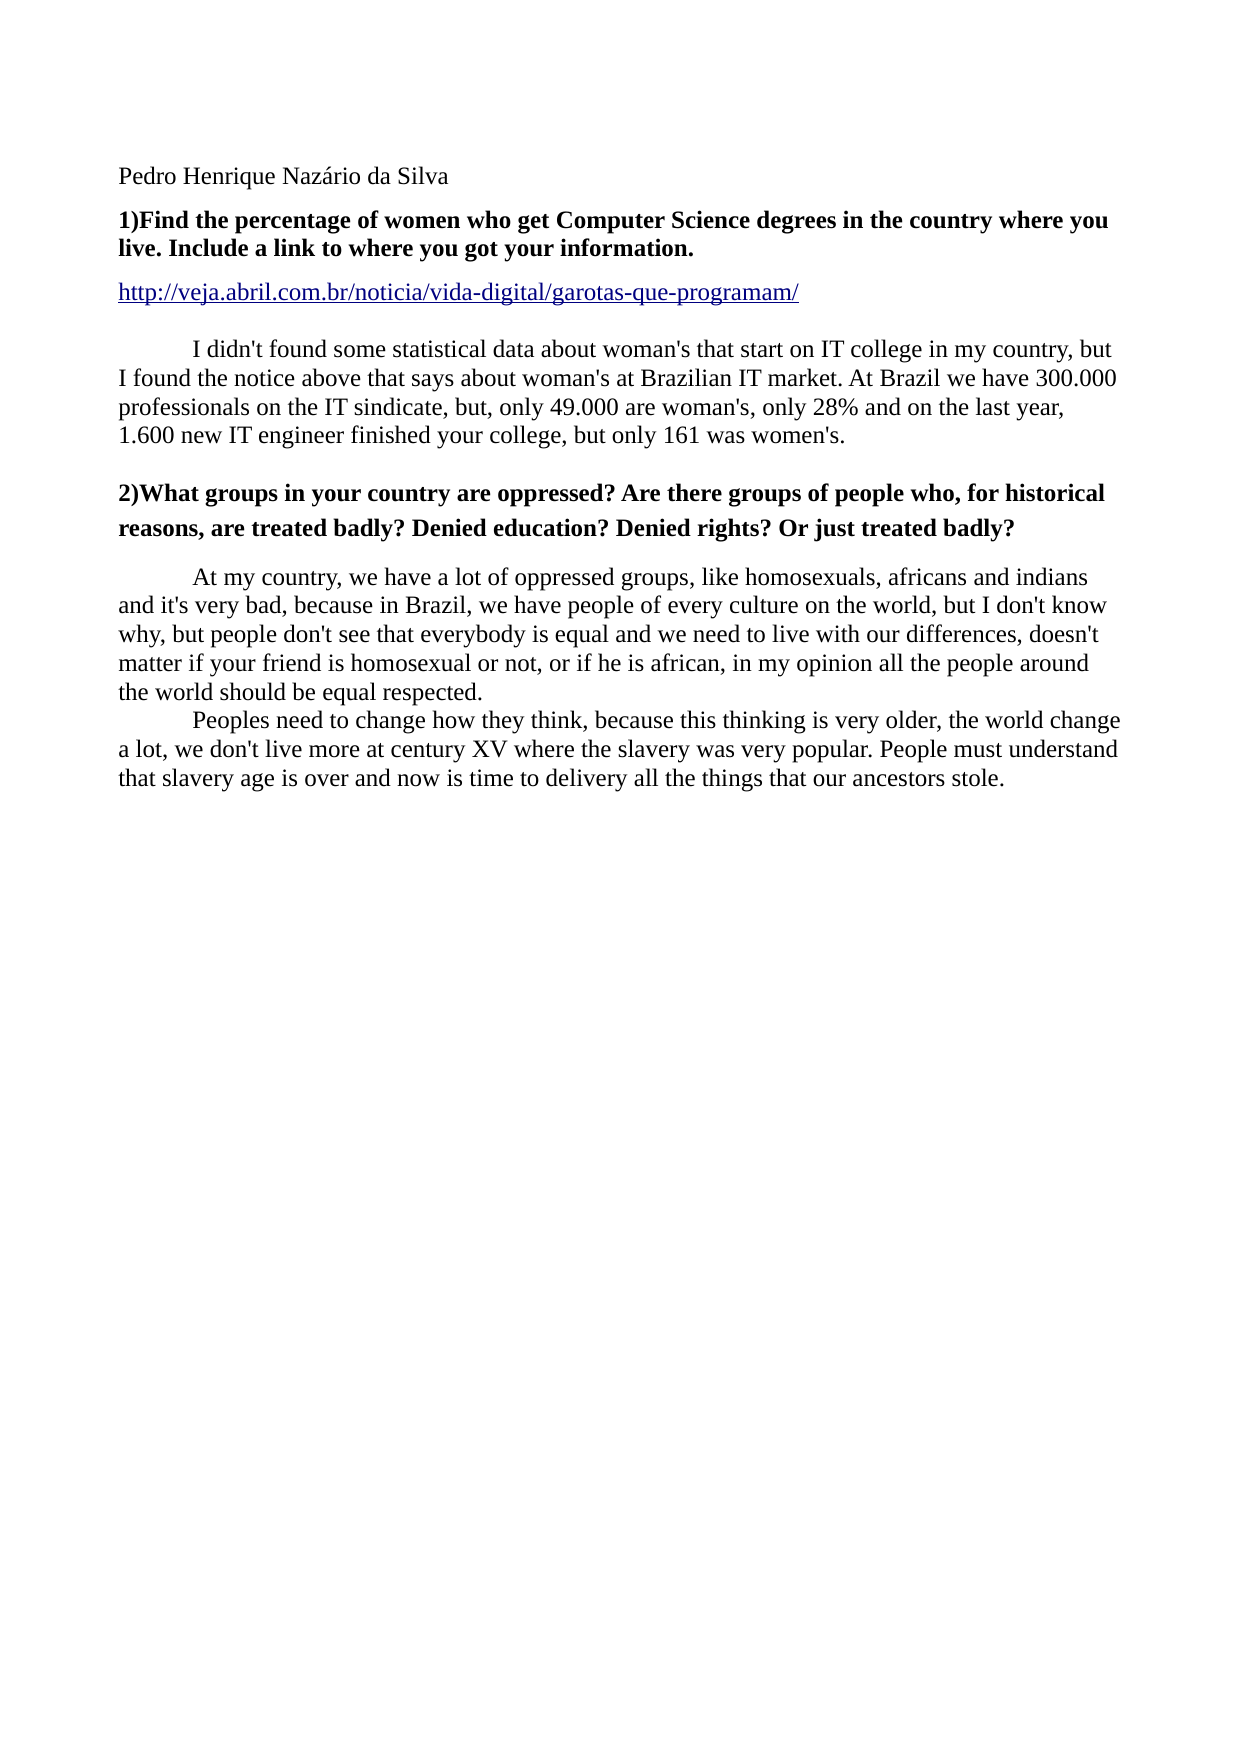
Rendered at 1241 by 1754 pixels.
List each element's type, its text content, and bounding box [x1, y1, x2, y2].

text 2)What groups in your country are oppressed? Are there groups of people who, for historical reasons, are treated badly? Denied education? Denied rights? Or just treated badly? [118, 478, 1122, 541]
text Pedro Henrique Nazário da Silva [118, 161, 1122, 190]
text I didn't found some statistical data about woman's that start on IT college in my country, but I found the notice above that says about woman's at Brazilian IT market. At Brazil we have 300.000 professionals on the IT sindicate, but, only 49.000 are woman's, only 28% and on the last year, 1.600 new IT engineer finished your college, but only 161 was women's. [118, 334, 1122, 449]
text 1)Find the percentage of women who get Computer Science degrees in the country where you live. Include a link to where you got your information. [118, 205, 1122, 262]
text http://veja.abril.com.br/noticia/vida-digital/garotas-que-programam/ [118, 277, 1122, 306]
text At my country, we have a lot of oppressed groups, like homosexuals, africans and indians and it's very bad, because in Brazil, we have people of every culture on the world, but I don't know why, but people don't see that everybody is equal and we need to live with our differences, doesn't matter if your friend is homosexual or not, or if he is african, in my opinion all the people around the world should be equal respected. [118, 562, 1122, 705]
text Peoples need to change how they think, because this thinking is very older, the world change a lot, we don't live more at century XV where the slavery was very popular. People must understand that slavery age is over and now is time to delivery all the things that our ancestors stole. [118, 705, 1122, 792]
